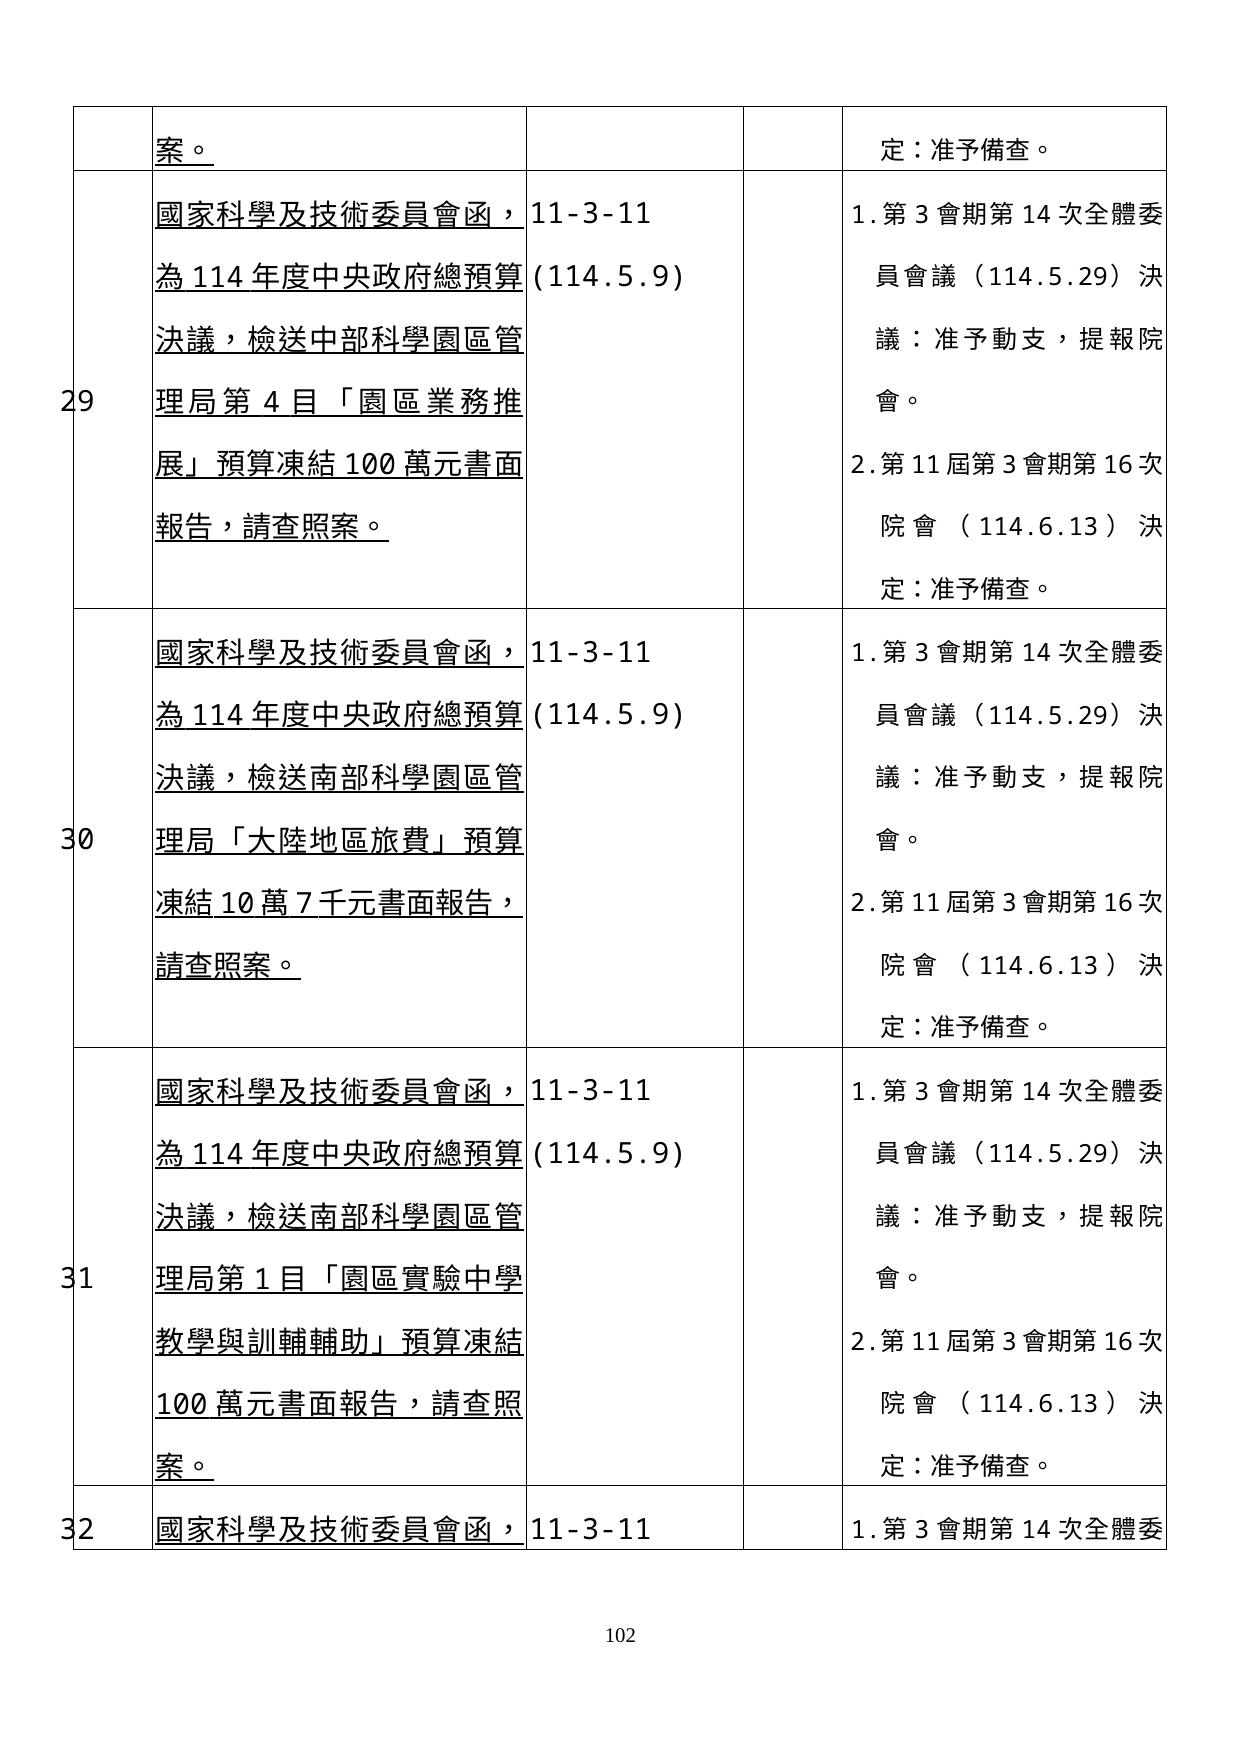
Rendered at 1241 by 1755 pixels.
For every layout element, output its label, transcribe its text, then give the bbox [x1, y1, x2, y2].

table_cell [74, 609, 152, 1047]
table_cell [744, 107, 842, 169]
table_cell 國家科學及技術委員會函，為114年度中央政府總預算決議，檢送南部科學園區管理局第1目「園區實驗中學教學與訓輔輔助」預算凍結100萬元書面報告，請查照案。 [153, 1048, 526, 1485]
table_cell [74, 171, 152, 608]
table_cell [74, 107, 152, 169]
table_cell 11-3-11 [527, 1486, 743, 1549]
table_cell 國家科學及技術委員會函，為114年度中央政府總預算決議，檢送南部科學園區管理局「大陸地區旅費」預算凍結10萬7千元書面報告，請查照案。 [153, 609, 526, 1047]
table_cell 1.第3會期第14次全體委 [843, 1486, 1166, 1549]
table_cell 1.第3會期第14次全體委員會議（114.5.29）決議：准予動支，提報院會。 2.第11屆第3會期第16次院會（114.6.13）決定：准予備查。 [843, 1048, 1166, 1485]
table_cell [744, 1486, 842, 1549]
table_cell 11-3-11 (114.5.9) [527, 1048, 743, 1485]
table_cell 1.第3會期第14次全體委員會議（114.5.29）決議：准予動支，提報院會。 2.第11屆第3會期第16次院會（114.6.13）決定：准予備查。 [843, 171, 1166, 608]
table_cell 11-3-11 (114.5.9) [527, 609, 743, 1047]
table_cell [744, 609, 842, 1047]
table_cell [744, 171, 842, 608]
table_cell [744, 1048, 842, 1485]
table_cell 國家科學及技術委員會函， [153, 1486, 526, 1549]
table_cell 國家科學及技術委員會函，為114年度中央政府總預算決議，檢送中部科學園區管理局第4目「園區業務推展」預算凍結100萬元書面報告，請查照案。 [153, 171, 526, 608]
table_cell [74, 1048, 152, 1485]
table_cell 案。 [153, 107, 526, 169]
table_cell [527, 107, 743, 169]
table_cell 定：准予備查。 [843, 107, 1166, 169]
table_cell [74, 1486, 152, 1549]
table_cell 11-3-11 (114.5.9) [527, 171, 743, 608]
table_cell 1.第3會期第14次全體委員會議（114.5.29）決議：准予動支，提報院會。 2.第11屆第3會期第16次院會（114.6.13）決定：准予備查。 [843, 609, 1166, 1047]
